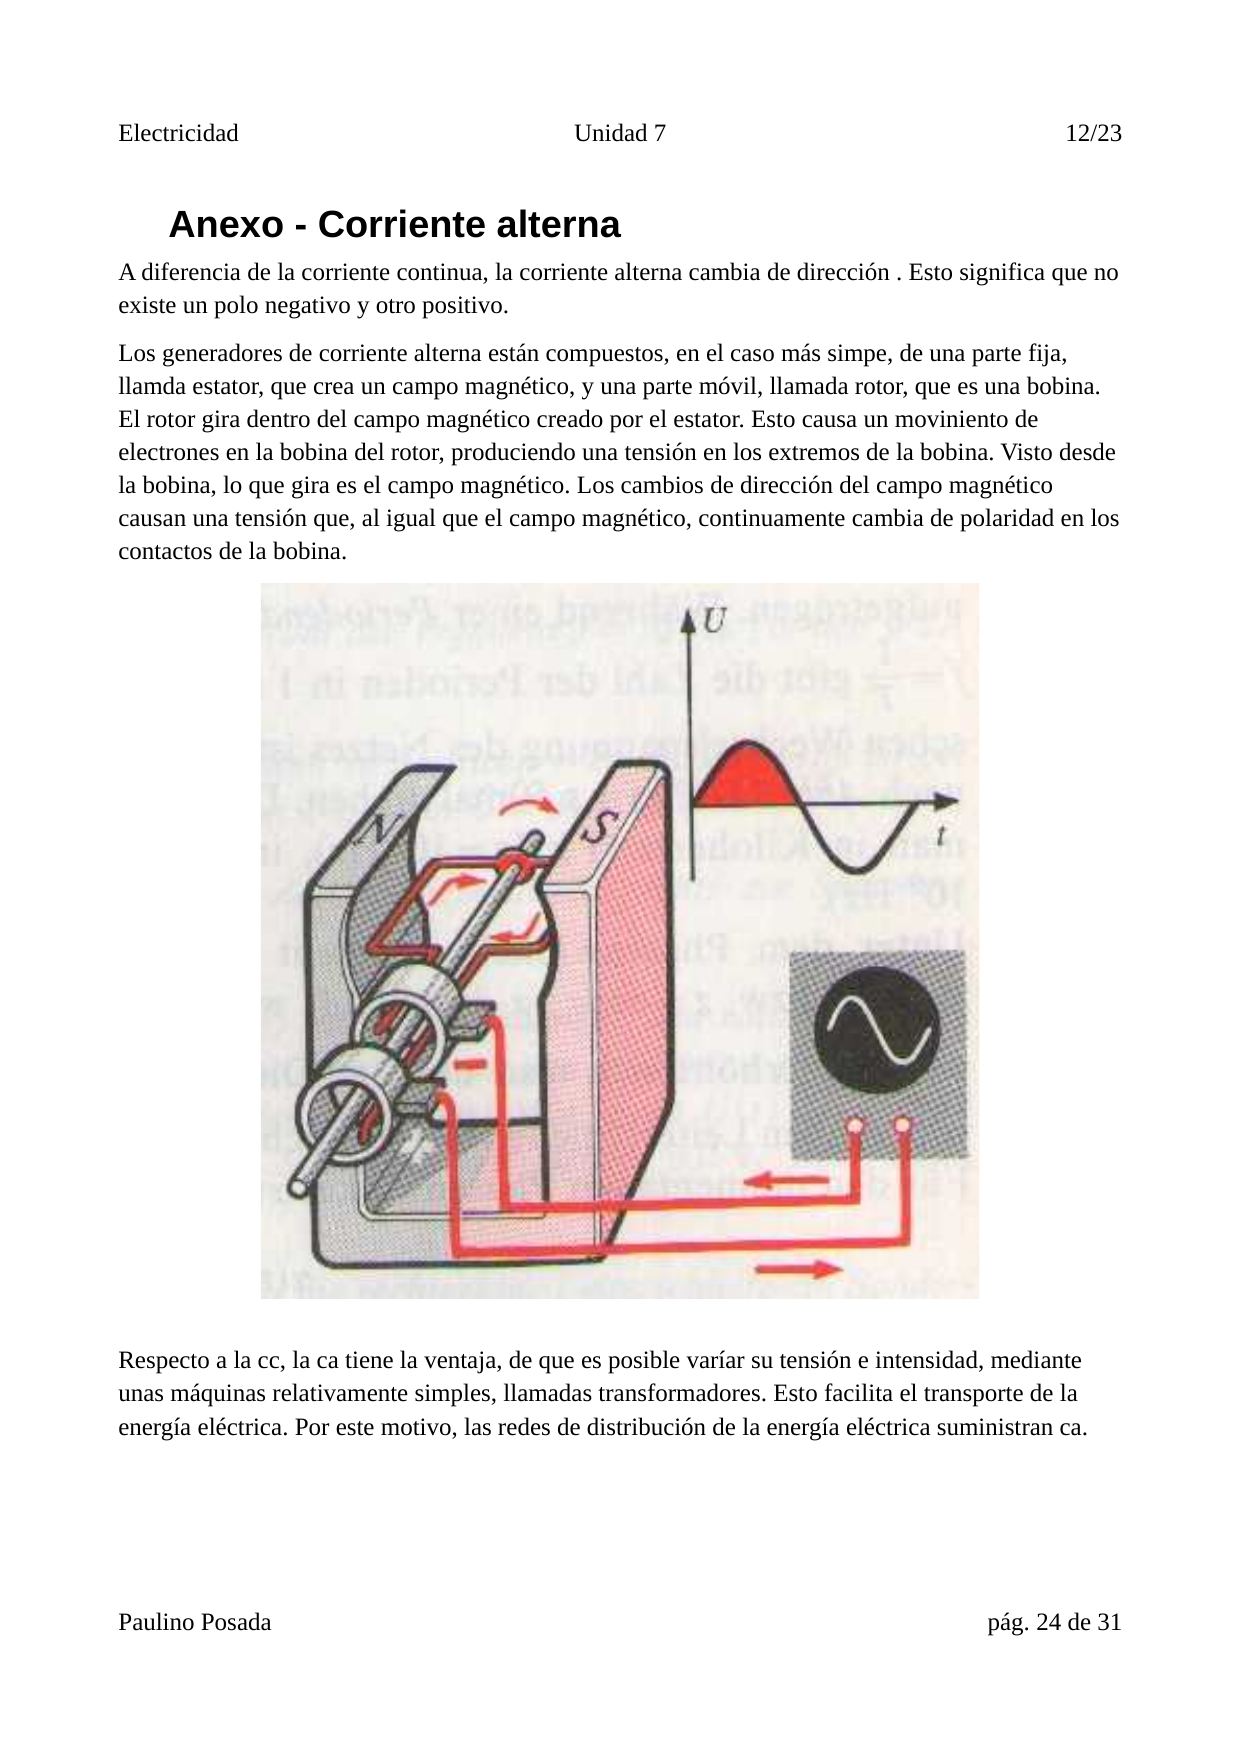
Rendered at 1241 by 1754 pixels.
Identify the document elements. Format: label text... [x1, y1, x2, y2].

text A diferencia de la corriente continua, la corriente alterna cambia de dirección . Esto significa que no existe un polo negativo y otro positivo. [118, 257, 1122, 319]
picture [260, 583, 980, 1299]
text Respecto a la cc, la ca tiene la ventaja, de que es posible varíar su tensión e intensidad, mediante unas máquinas relativamente simples, llamadas transformadores. Esto facilita el transporte de la energía eléctrica. Por este motivo, las redes de distribución de la energía eléctrica suministran ca. [118, 1346, 1122, 1440]
text Los generadores de corriente alterna están compuestos, en el caso más simpe, de una parte fija, llamda estator, que crea un campo magnético, y una parte móvil, llamada rotor, que es una bobina. El rotor gira dentro del campo magnético creado por el estator. Esto causa un moviniento de electrones en la bobina del rotor, produciendo una tensión en los extremos de la bobina. Visto desde la bobina, lo que gira es el campo magnético. Los cambios de dirección del campo magnético causan una tensión que, al igual que el campo magnético, continuamente cambia de polaridad en los contactos de la bobina. [118, 338, 1122, 565]
subtitle Anexo - Corriente alterna [118, 201, 1122, 245]
